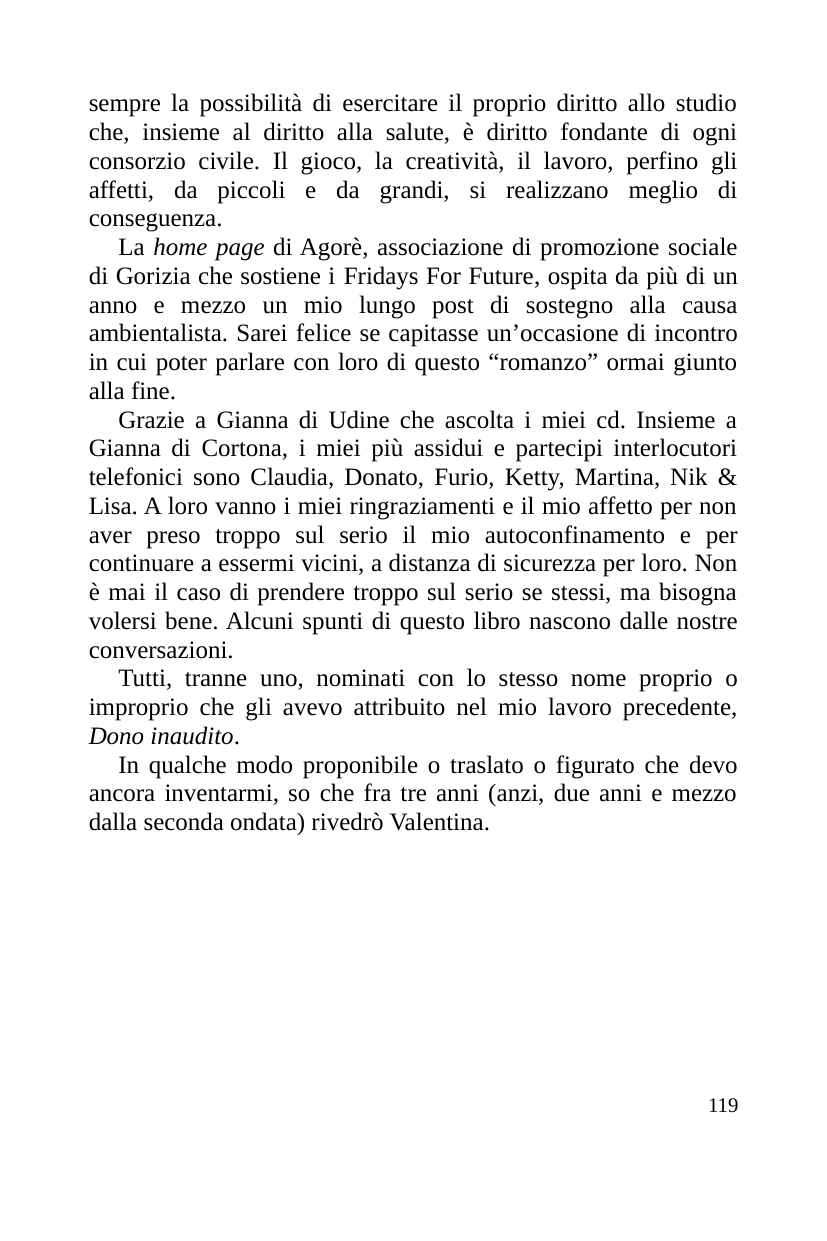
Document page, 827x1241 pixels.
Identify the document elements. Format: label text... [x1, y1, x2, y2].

text sempre la possibilità di esercitare il proprio diritto allo studio che, insieme al diritto alla salute, è diritto fondante di ogni consorzio civile. Il gioco, la creatività, il lavoro, perfino gli affetti, da piccoli e da grandi, si realizzano meglio di conseguenza. [88, 88, 738, 232]
text Grazie a Gianna di Udine che ascolta i miei cd. Insieme a Gianna di Cortona, i miei più assidui e partecipi interlocutori telefonici sono Claudia, Donato, Furio, Ketty, Martina, Nik & Lisa. A loro vanno i miei ringraziamenti e il mio affetto per non aver preso troppo sul serio il mio autoconfinamento e per continuare a essermi vicini, a distanza di sicurezza per loro. Non è mai il caso di prendere troppo sul serio se stessi, ma bisogna volersi bene. Alcuni spunti di questo libro nascono dalle nostre conversazioni. [88, 405, 738, 663]
text In qualche modo proponibile o traslato o figurato che devo ancora inventarmi, so che fra tre anni (anzi, due anni e mezzo dalla seconda ondata) rivedrò Valentina. [88, 750, 738, 836]
text La home page di Agorè, associazione di promozione sociale di Gorizia che sostiene i Fridays For Future, ospita da più di un anno e mezzo un mio lungo post di sostegno alla causa ambientalista. Sarei felice se capitasse un’occasione di incontro in cui poter parlare con loro di questo “romanzo” ormai giunto alla fine. [88, 232, 738, 405]
text Tutti, tranne uno, nominati con lo stesso nome proprio o improprio che gli avevo attribuito nel mio lavoro precedente, Dono inaudito. [88, 663, 738, 750]
